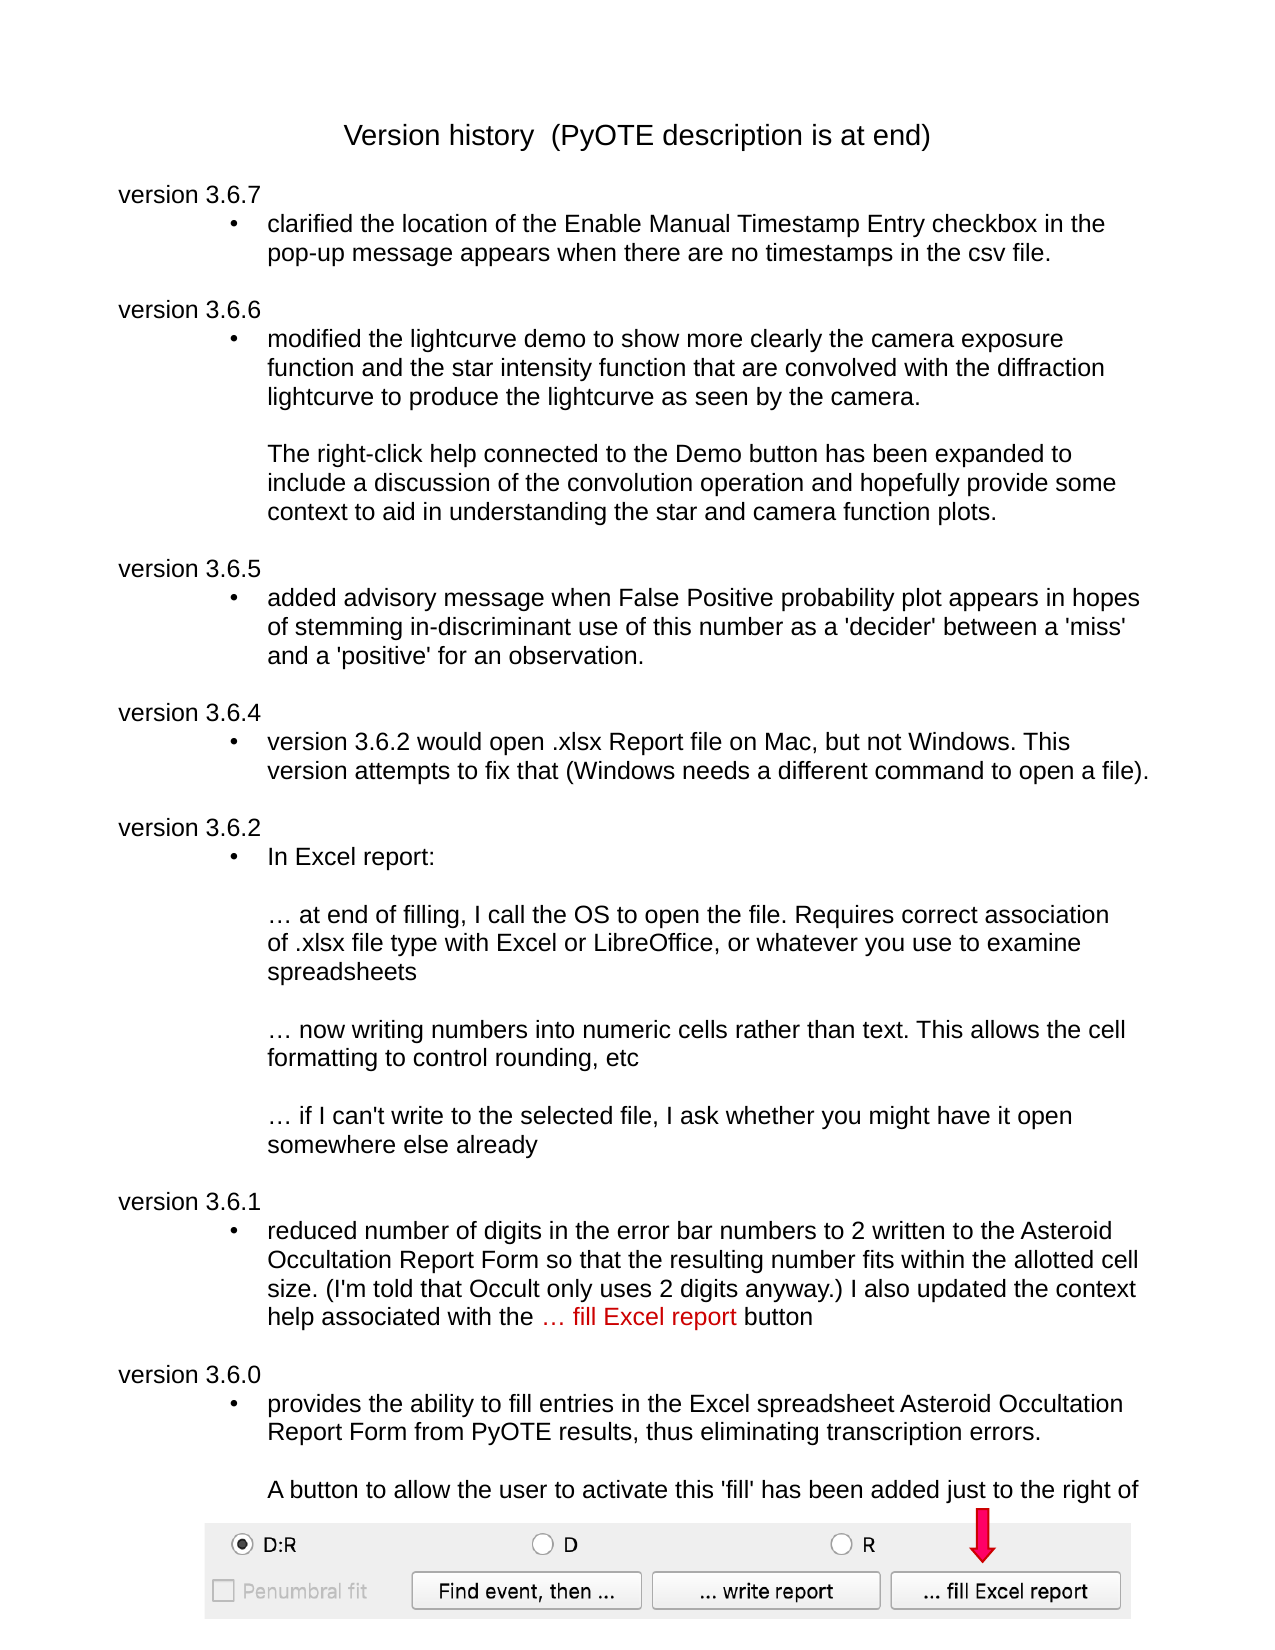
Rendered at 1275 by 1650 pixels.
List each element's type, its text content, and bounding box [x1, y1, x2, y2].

text version 3.6.6 [118, 296, 1157, 324]
text version 3.6.0 [118, 1360, 1157, 1388]
text version 3.6.1 [118, 1187, 1157, 1216]
text version 3.6.2 [118, 813, 1157, 842]
list reduced number of digits in the error bar numbers to 2 written to the Asteroid Occultation Report Form so that the resulting number fits within the allotted cell size. (I'm told that Occult only uses 2 digits anyway.) I also updated the context help associated with the … fill Excel report button [229, 1216, 1157, 1360]
picture [204, 1523, 1132, 1619]
text version 3.6.5 [118, 554, 1157, 583]
list modified the lightcurve demo to show more clearly the camera exposure function and the star intensity function that are convolved with the diffraction lightcurve to produce the lightcurve as seen by the camera. The right-click help connected to the Demo button has been expanded to include a discussion of the convolution operation and hopefully provide some context to aid in understanding the star and camera function plots. [229, 324, 1157, 554]
text version 3.6.4 [118, 698, 1157, 727]
list added advisory message when False Positive probability plot appears in hopes of stemming in-discriminant use of this number as a 'decider' between a 'miss' and a 'positive' for an observation. [229, 583, 1157, 698]
list provides the ability to fill entries in the Excel spreadsheet Asteroid Occultation Report Form from PyOTE results, thus eliminating transcription errors. A button to allow the user to activate this 'fill' has been added just to the right of [229, 1388, 1157, 1504]
list version 3.6.2 would open .xlsx Report file on Mac, but not Windows. This version attempts to fix that (Windows needs a different command to open a file). [229, 727, 1157, 813]
list clarified the location of the Enable Manual Timestamp Entry checkbox in the pop-up message appears when there are no timestamps in the csv file. [229, 209, 1157, 296]
text Version history (PyOTE description is at end) [118, 118, 1157, 152]
list In Excel report: … at end of filling, I call the OS to open the file. Requires correct association of .xlsx file type with Excel or LibreOffice, or whatever you use to examine spreadsheets … now writing numbers into numeric cells rather than text. This allows the cell formatting to control rounding, etc … if I can't write to the selected file, I ask whether you might have it open somewhere else already [229, 842, 1157, 1187]
text version 3.6.7 [118, 180, 1157, 209]
